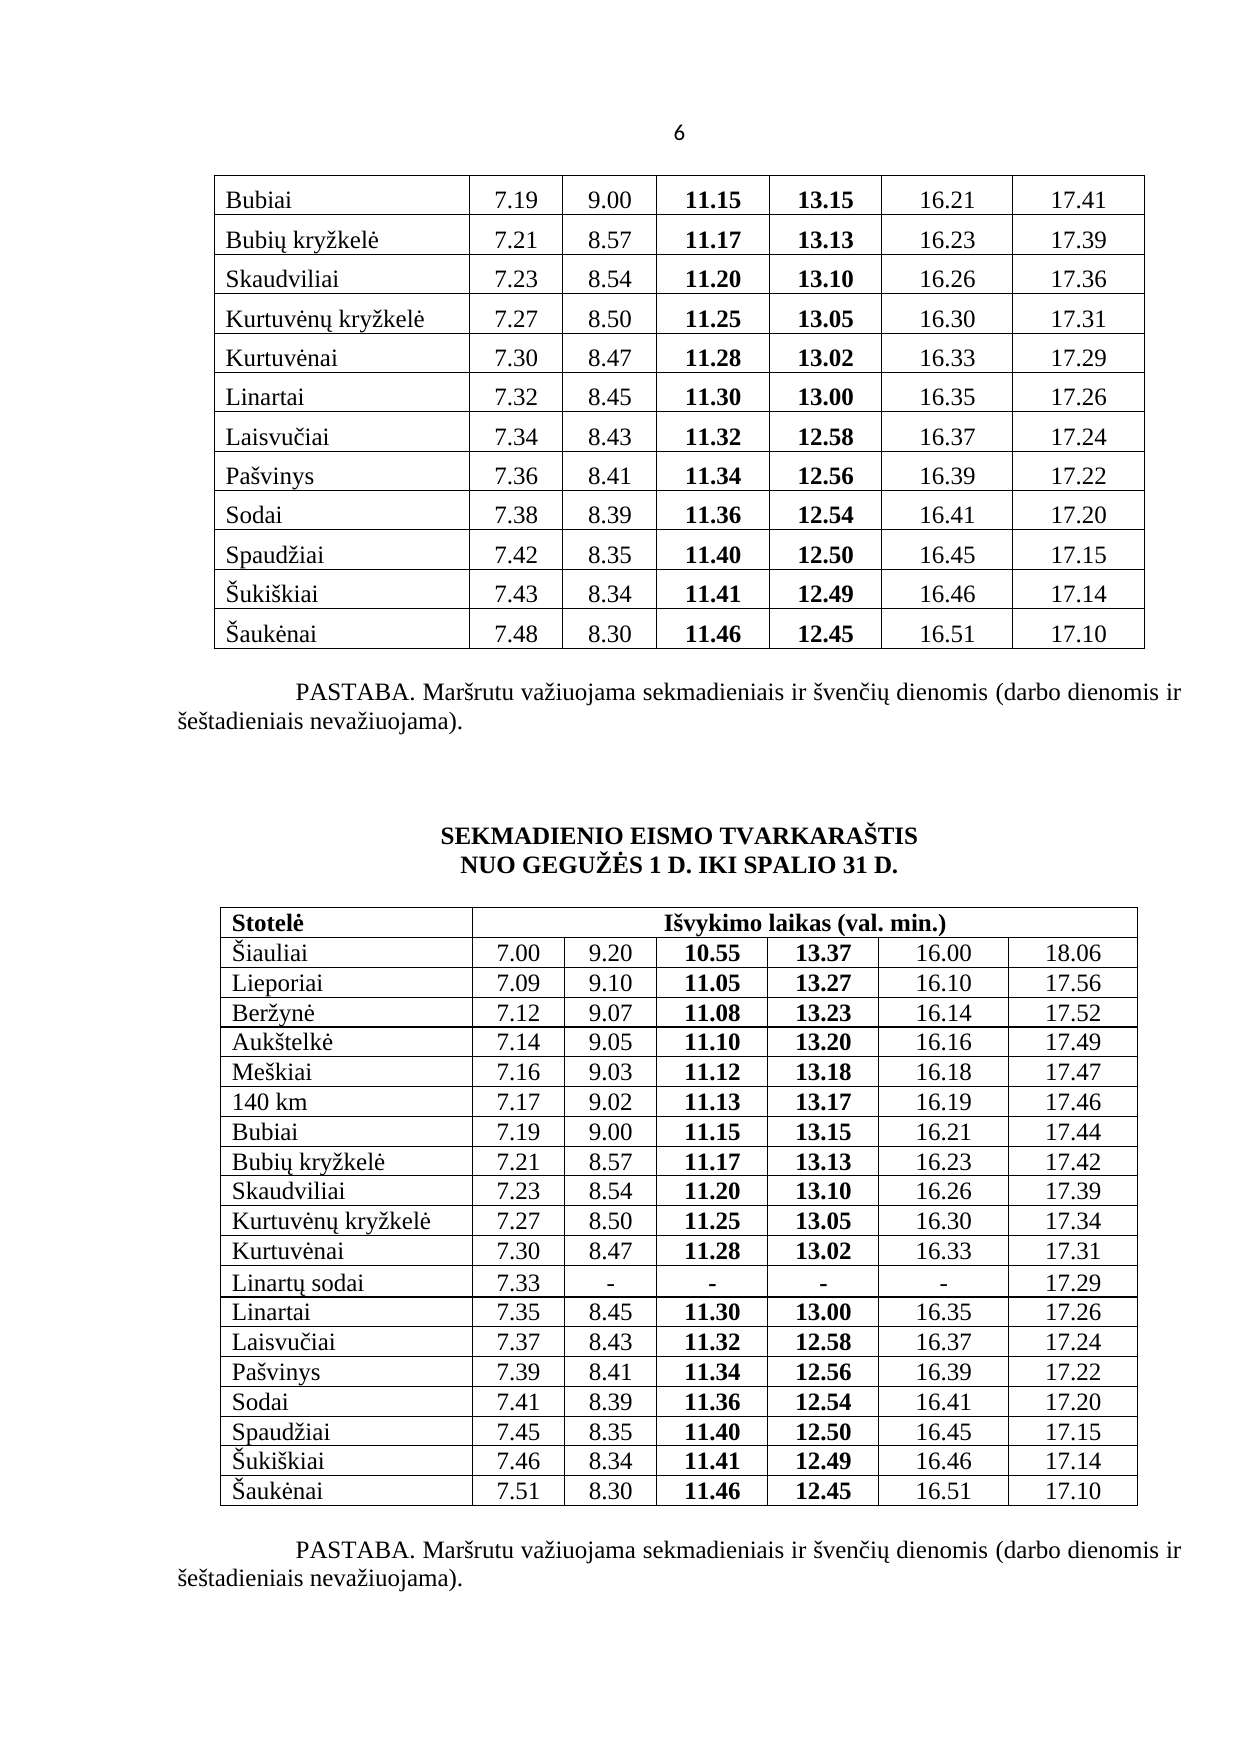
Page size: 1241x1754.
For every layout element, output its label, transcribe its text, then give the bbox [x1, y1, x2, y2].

table_cell 13.05 [768, 1206, 878, 1235]
table_cell 7.12 [473, 998, 564, 1026]
table_cell 8.50 [565, 1206, 656, 1235]
table_cell 13.15 [770, 176, 881, 214]
table_cell 16.51 [882, 609, 1012, 647]
table_cell 7.36 [470, 452, 562, 490]
table_cell 17.20 [1009, 1387, 1137, 1416]
table_cell 7.27 [473, 1206, 564, 1235]
table_cell 7.21 [473, 1147, 564, 1175]
table_cell 11.05 [657, 968, 767, 997]
table_cell 7.23 [473, 1176, 564, 1205]
table_cell Linartai [215, 373, 469, 411]
table_header Stotelė [221, 908, 472, 937]
table_cell 13.10 [770, 255, 881, 293]
table_cell 12.50 [770, 530, 881, 569]
table_cell 11.15 [657, 176, 769, 214]
table_cell Linartai [221, 1298, 472, 1326]
table_cell 8.43 [563, 412, 656, 451]
text PASTABA. Maršrutu važiuojama sekmadieniais ir švenčių dienomis (darbo dienomis ir šeštadieniais nevažiuojama). [177, 1535, 1181, 1592]
table_cell 17.24 [1013, 412, 1144, 451]
table_cell 11.41 [657, 1446, 767, 1475]
table_cell 16.39 [879, 1357, 1008, 1386]
table_cell 13.02 [768, 1236, 878, 1265]
table_cell 13.37 [768, 938, 878, 967]
table_cell 16.30 [879, 1206, 1008, 1235]
table_cell 8.45 [563, 373, 656, 411]
table_cell 13.17 [768, 1087, 878, 1116]
table_cell 7.37 [473, 1327, 564, 1356]
table_cell 11.34 [657, 1357, 767, 1386]
table_cell 7.33 [473, 1266, 564, 1296]
table_cell 8.30 [563, 609, 656, 647]
table_cell 7.39 [473, 1357, 564, 1386]
table_cell 18.06 [1009, 938, 1137, 967]
table_cell 8.34 [563, 570, 656, 608]
table_cell 8.47 [563, 334, 656, 372]
table_cell Bubių kryžkelė [221, 1147, 472, 1175]
table_cell 12.56 [768, 1357, 878, 1386]
table_cell 13.02 [770, 334, 881, 372]
table_cell 11.10 [657, 1028, 767, 1056]
table_cell 17.46 [1009, 1087, 1137, 1116]
table_cell 7.46 [473, 1446, 564, 1475]
table_cell Kurtuvėnų kryžkelė [221, 1206, 472, 1235]
table_cell 8.54 [565, 1176, 656, 1205]
table_cell Šukiškiai [215, 570, 469, 608]
table_cell Laisvučiai [221, 1327, 472, 1356]
text NUO GEGUŽĖS 1 D. IKI SPALIO 31 D. [177, 850, 1181, 878]
table_cell 11.46 [657, 1476, 767, 1505]
table_cell 7.00 [473, 938, 564, 967]
table_cell 9.10 [565, 968, 656, 997]
table_cell 16.21 [879, 1117, 1008, 1146]
table_cell 9.03 [565, 1057, 656, 1086]
table_cell Šaukėnai [221, 1476, 472, 1505]
table_cell 9.20 [565, 938, 656, 967]
table_cell 12.58 [770, 412, 881, 451]
table_cell - [879, 1266, 1008, 1296]
table_cell 7.45 [473, 1417, 564, 1445]
table_cell 16.16 [879, 1028, 1008, 1056]
table_cell 17.39 [1013, 215, 1144, 254]
table_cell Laisvučiai [215, 412, 469, 451]
table_cell Sodai [221, 1387, 472, 1416]
table_cell 16.45 [882, 530, 1012, 569]
text PASTABA. Maršrutu važiuojama sekmadieniais ir švenčių dienomis (darbo dienomis ir šeštadieniais nevažiuojama). [177, 677, 1181, 735]
table_cell Skaudviliai [221, 1176, 472, 1205]
table_cell 16.51 [879, 1476, 1008, 1505]
table_cell 13.00 [768, 1298, 878, 1326]
table_cell 17.29 [1013, 334, 1144, 372]
table_cell Spaudžiai [221, 1417, 472, 1445]
table_cell 7.14 [473, 1028, 564, 1056]
table_cell 11.46 [657, 609, 769, 647]
table_cell 7.30 [473, 1236, 564, 1265]
table_cell 17.14 [1009, 1446, 1137, 1475]
table_cell 17.42 [1009, 1147, 1137, 1175]
table_cell 8.57 [565, 1147, 656, 1175]
table_cell 16.00 [879, 938, 1008, 967]
table_cell 17.10 [1009, 1476, 1137, 1505]
table_cell 9.00 [563, 176, 656, 214]
table_cell 17.44 [1009, 1117, 1137, 1146]
table_cell 7.30 [470, 334, 562, 372]
table_cell 13.13 [768, 1147, 878, 1175]
table_cell 11.20 [657, 255, 769, 293]
table_cell 12.54 [768, 1387, 878, 1416]
table_cell 12.45 [768, 1476, 878, 1505]
table_cell 16.35 [879, 1298, 1008, 1326]
table_cell 16.41 [882, 491, 1012, 529]
table_cell 17.39 [1009, 1176, 1137, 1205]
table_cell 7.38 [470, 491, 562, 529]
table_cell 17.41 [1013, 176, 1144, 214]
table_cell 9.00 [565, 1117, 656, 1146]
table_cell 7.19 [470, 176, 562, 214]
table_cell 8.30 [565, 1476, 656, 1505]
table_cell 9.07 [565, 998, 656, 1026]
table_cell 17.36 [1013, 255, 1144, 293]
table_cell 17.26 [1013, 373, 1144, 411]
table_cell - [768, 1266, 878, 1296]
table_cell 17.47 [1009, 1057, 1137, 1086]
table_cell Šukiškiai [221, 1446, 472, 1475]
table_cell 17.22 [1009, 1357, 1137, 1386]
table_cell 16.23 [879, 1147, 1008, 1175]
table_cell 17.22 [1013, 452, 1144, 490]
table_cell Bubiai [215, 176, 469, 214]
table_cell 7.48 [470, 609, 562, 647]
text SEKMADIENIO EISMO TVARKARAŠTIS [177, 821, 1181, 850]
table_cell 17.14 [1013, 570, 1144, 608]
table_cell 7.35 [473, 1298, 564, 1326]
table_cell 7.21 [470, 215, 562, 254]
table_cell 17.31 [1009, 1236, 1137, 1265]
table_cell 16.41 [879, 1387, 1008, 1416]
table_cell 11.25 [657, 294, 769, 332]
table_cell 12.49 [770, 570, 881, 608]
table_cell 8.41 [565, 1357, 656, 1386]
table_cell 11.30 [657, 1298, 767, 1326]
table_cell 17.15 [1009, 1417, 1137, 1445]
table_cell 7.16 [473, 1057, 564, 1086]
table_cell 8.54 [563, 255, 656, 293]
table_cell 8.50 [563, 294, 656, 332]
table_cell 8.35 [563, 530, 656, 569]
table_cell 11.13 [657, 1087, 767, 1116]
table_cell 13.27 [768, 968, 878, 997]
table_cell Beržynė [221, 998, 472, 1026]
table_cell Šiauliai [221, 938, 472, 967]
table_cell 11.32 [657, 1327, 767, 1356]
table_cell 16.46 [879, 1446, 1008, 1475]
table_cell 12.58 [768, 1327, 878, 1356]
table_cell 7.51 [473, 1476, 564, 1505]
table_cell 13.15 [768, 1117, 878, 1146]
table_cell 17.24 [1009, 1327, 1137, 1356]
table_cell 8.43 [565, 1327, 656, 1356]
table_cell 17.29 [1009, 1266, 1137, 1296]
table_cell 16.26 [882, 255, 1012, 293]
table_cell 12.56 [770, 452, 881, 490]
table_cell 12.54 [770, 491, 881, 529]
table_cell 7.34 [470, 412, 562, 451]
table_cell 8.45 [565, 1298, 656, 1326]
table_cell Lieporiai [221, 968, 472, 997]
table_cell 12.45 [770, 609, 881, 647]
table_cell 16.10 [879, 968, 1008, 997]
table_cell Kurtuvėnai [221, 1236, 472, 1265]
table_cell 140 km [221, 1087, 472, 1116]
table_cell 17.49 [1009, 1028, 1137, 1056]
table_cell 11.17 [657, 1147, 767, 1175]
table_cell 11.12 [657, 1057, 767, 1086]
table_cell 17.34 [1009, 1206, 1137, 1235]
table_cell 16.33 [879, 1236, 1008, 1265]
table_cell 13.20 [768, 1028, 878, 1056]
table_cell 7.27 [470, 294, 562, 332]
table_cell 8.47 [565, 1236, 656, 1265]
table_cell 17.52 [1009, 998, 1137, 1026]
table_cell Meškiai [221, 1057, 472, 1086]
table_cell 7.41 [473, 1387, 564, 1416]
table_cell 7.43 [470, 570, 562, 608]
table_cell 16.37 [882, 412, 1012, 451]
table_cell 16.30 [882, 294, 1012, 332]
table_cell 11.36 [657, 1387, 767, 1416]
table_cell 16.18 [879, 1057, 1008, 1086]
table_cell 16.14 [879, 998, 1008, 1026]
table_cell 7.19 [473, 1117, 564, 1146]
table_cell Linartų sodai [221, 1266, 472, 1296]
table_cell 17.31 [1013, 294, 1144, 332]
table_cell 16.35 [882, 373, 1012, 411]
table_cell 17.20 [1013, 491, 1144, 529]
table_cell 11.28 [657, 334, 769, 372]
table_cell Bubiai [221, 1117, 472, 1146]
table_cell 17.15 [1013, 530, 1144, 569]
table_cell 17.10 [1013, 609, 1144, 647]
table_cell Šaukėnai [215, 609, 469, 647]
table_cell 13.13 [770, 215, 881, 254]
table_cell 7.32 [470, 373, 562, 411]
table_cell 10.55 [657, 938, 767, 967]
table_cell 11.15 [657, 1117, 767, 1146]
table_cell Pašvinys [221, 1357, 472, 1386]
table_cell 8.39 [563, 491, 656, 529]
table_cell 8.34 [565, 1446, 656, 1475]
table_cell Skaudviliai [215, 255, 469, 293]
table_header Išvykimo laikas (val. min.) [473, 908, 1137, 937]
table_cell 11.28 [657, 1236, 767, 1265]
table_cell 11.41 [657, 570, 769, 608]
table_cell 11.20 [657, 1176, 767, 1205]
table_cell 11.25 [657, 1206, 767, 1235]
table_cell Kurtuvėnų kryžkelė [215, 294, 469, 332]
table_cell 16.45 [879, 1417, 1008, 1445]
table_cell 11.30 [657, 373, 769, 411]
table_cell 16.33 [882, 334, 1012, 372]
table_cell - [565, 1266, 656, 1296]
table_cell 13.05 [770, 294, 881, 332]
table_cell Pašvinys [215, 452, 469, 490]
table_cell 9.02 [565, 1087, 656, 1116]
table_cell 13.10 [768, 1176, 878, 1205]
table_cell Spaudžiai [215, 530, 469, 569]
table_cell Kurtuvėnai [215, 334, 469, 372]
table_cell 16.26 [879, 1176, 1008, 1205]
table_cell Sodai [215, 491, 469, 529]
table_cell 11.08 [657, 998, 767, 1026]
table_cell 16.23 [882, 215, 1012, 254]
table_cell 16.39 [882, 452, 1012, 490]
table_cell 16.19 [879, 1087, 1008, 1116]
table_cell 13.23 [768, 998, 878, 1026]
table_cell 7.42 [470, 530, 562, 569]
table_cell 11.40 [657, 1417, 767, 1445]
table_cell 7.23 [470, 255, 562, 293]
table_cell 8.57 [563, 215, 656, 254]
table_cell 12.50 [768, 1417, 878, 1445]
table_cell 7.17 [473, 1087, 564, 1116]
table_cell 8.35 [565, 1417, 656, 1445]
table_cell 16.37 [879, 1327, 1008, 1356]
table_cell 9.05 [565, 1028, 656, 1056]
table_cell 17.56 [1009, 968, 1137, 997]
table_cell 16.21 [882, 176, 1012, 214]
table_cell 13.18 [768, 1057, 878, 1086]
table_cell 11.34 [657, 452, 769, 490]
table_cell 11.17 [657, 215, 769, 254]
table_cell 7.09 [473, 968, 564, 997]
table_cell 8.39 [565, 1387, 656, 1416]
table_cell 11.32 [657, 412, 769, 451]
table_cell Aukštelkė [221, 1028, 472, 1056]
table_cell 11.40 [657, 530, 769, 569]
table_cell 8.41 [563, 452, 656, 490]
table_cell 12.49 [768, 1446, 878, 1475]
table_cell Bubių kryžkelė [215, 215, 469, 254]
table_cell 16.46 [882, 570, 1012, 608]
table_cell 11.36 [657, 491, 769, 529]
table_cell 13.00 [770, 373, 881, 411]
table_cell 17.26 [1009, 1298, 1137, 1326]
table_cell - [657, 1266, 767, 1296]
